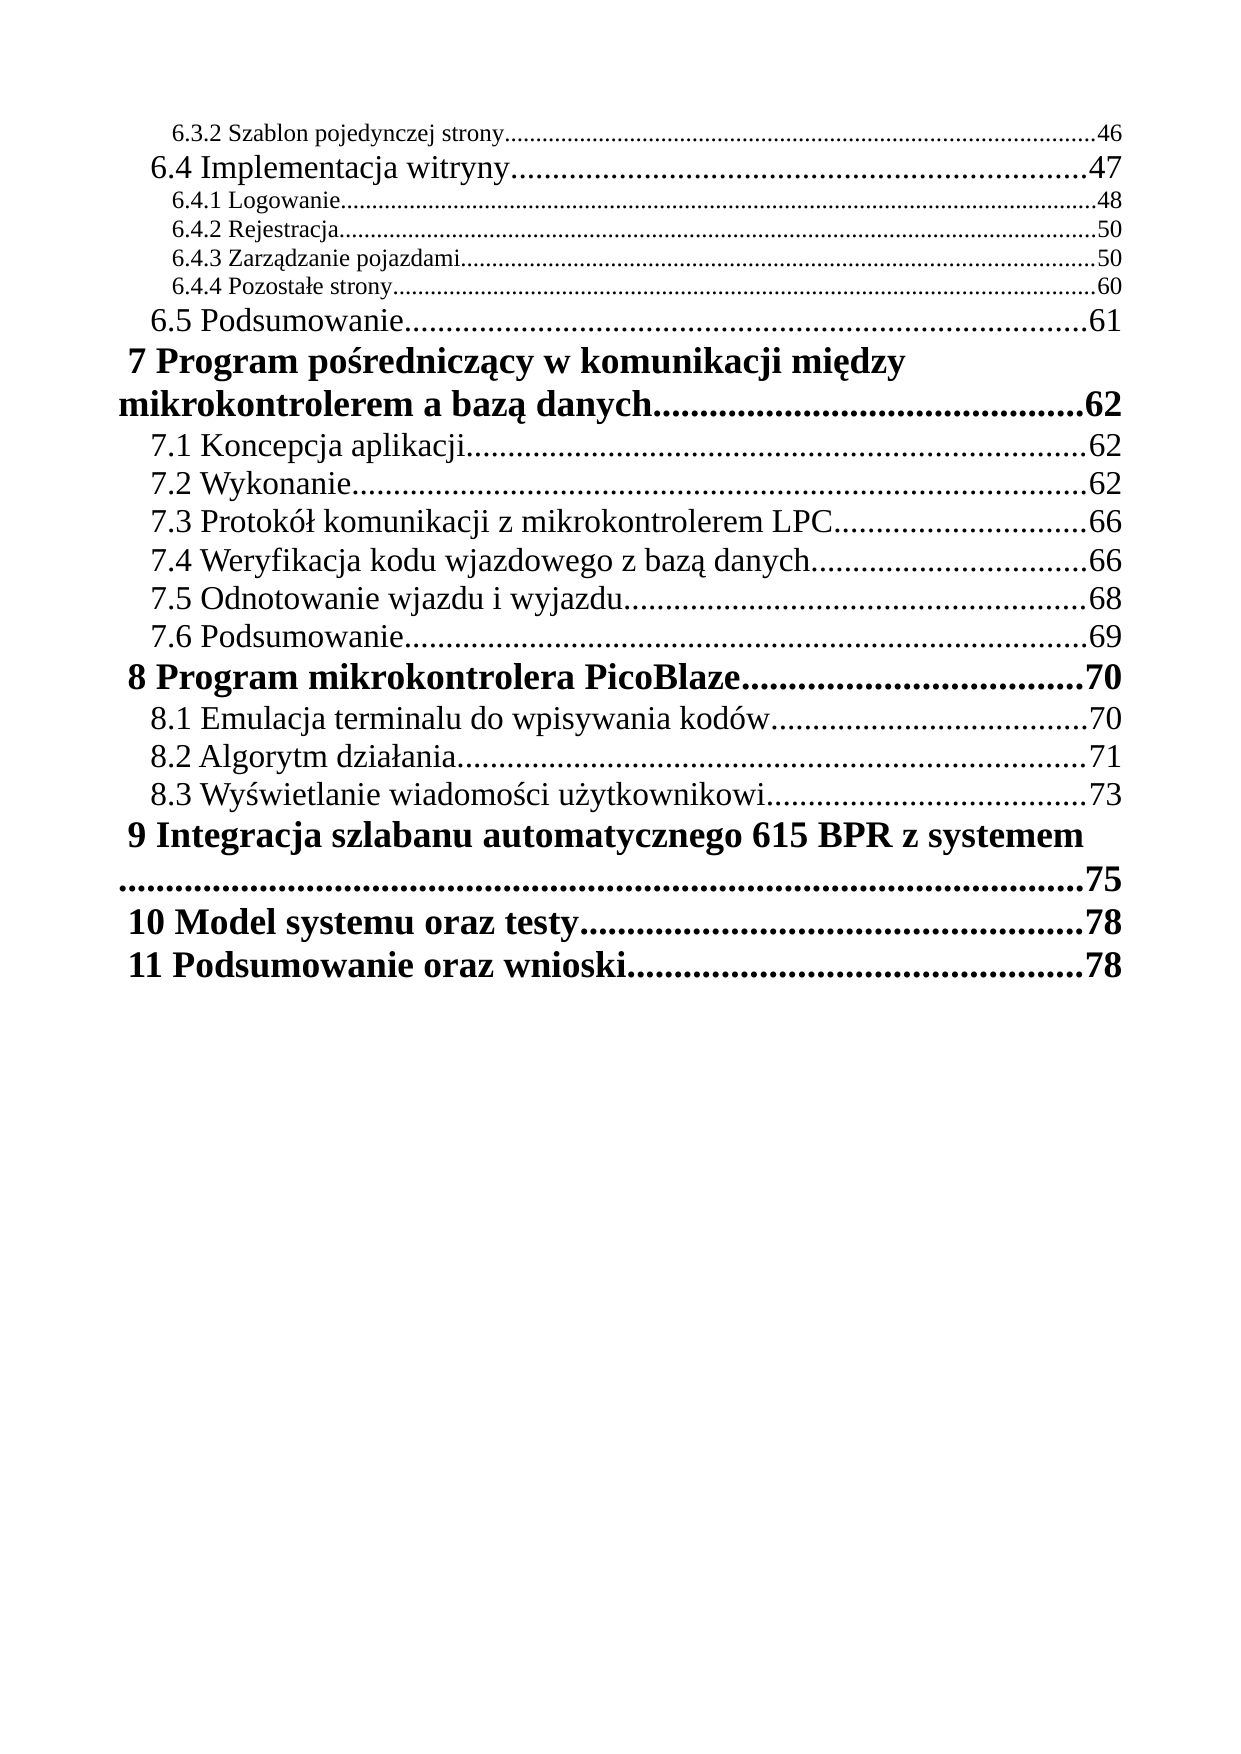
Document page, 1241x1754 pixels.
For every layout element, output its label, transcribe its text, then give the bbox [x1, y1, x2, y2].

text 7.2 Wykonanie 62 [118, 463, 1122, 501]
text 7.5 Odnotowanie wjazdu i wyjazdu 68 [118, 578, 1122, 616]
text 7.1 Koncepcja aplikacji 62 [118, 425, 1122, 463]
text 9 Integracja szlabanu automatycznego 615 BPR z systemem 75 [118, 813, 1122, 899]
text 10 Model systemu oraz testy 78 [118, 899, 1122, 942]
text 11 Podsumowanie oraz wnioski 78 [118, 942, 1122, 985]
text 7.4 Weryfikacja kodu wjazdowego z bazą danych 66 [118, 540, 1122, 578]
text 8.2 Algorytm działania 71 [118, 736, 1122, 774]
text 7.6 Podsumowanie 69 [118, 616, 1122, 655]
text 8.1 Emulacja terminalu do wpisywania kodów 70 [118, 698, 1122, 736]
text 6.4.3 Zarządzanie pojazdami 50 [118, 243, 1122, 271]
text 6.4 Implementacja witryny 47 [118, 147, 1122, 185]
text 6.3.2 Szablon pojedynczej strony 46 [118, 118, 1122, 147]
text 6.4.4 Pozostałe strony 60 [118, 271, 1122, 300]
text 7.3 Protokół komunikacji z mikrokontrolerem LPC 66 [118, 501, 1122, 540]
text 7 Program pośredniczący w komunikacji między mikrokontrolerem a bazą danych 62 [118, 338, 1122, 425]
text 6.4.2 Rejestracja 50 [118, 214, 1122, 243]
text 6.4.1 Logowanie 48 [118, 185, 1122, 214]
text 8 Program mikrokontrolera PicoBlaze 70 [118, 655, 1122, 698]
text 8.3 Wyświetlanie wiadomości użytkownikowi 73 [118, 774, 1122, 813]
text 6.5 Podsumowanie 61 [118, 300, 1122, 338]
